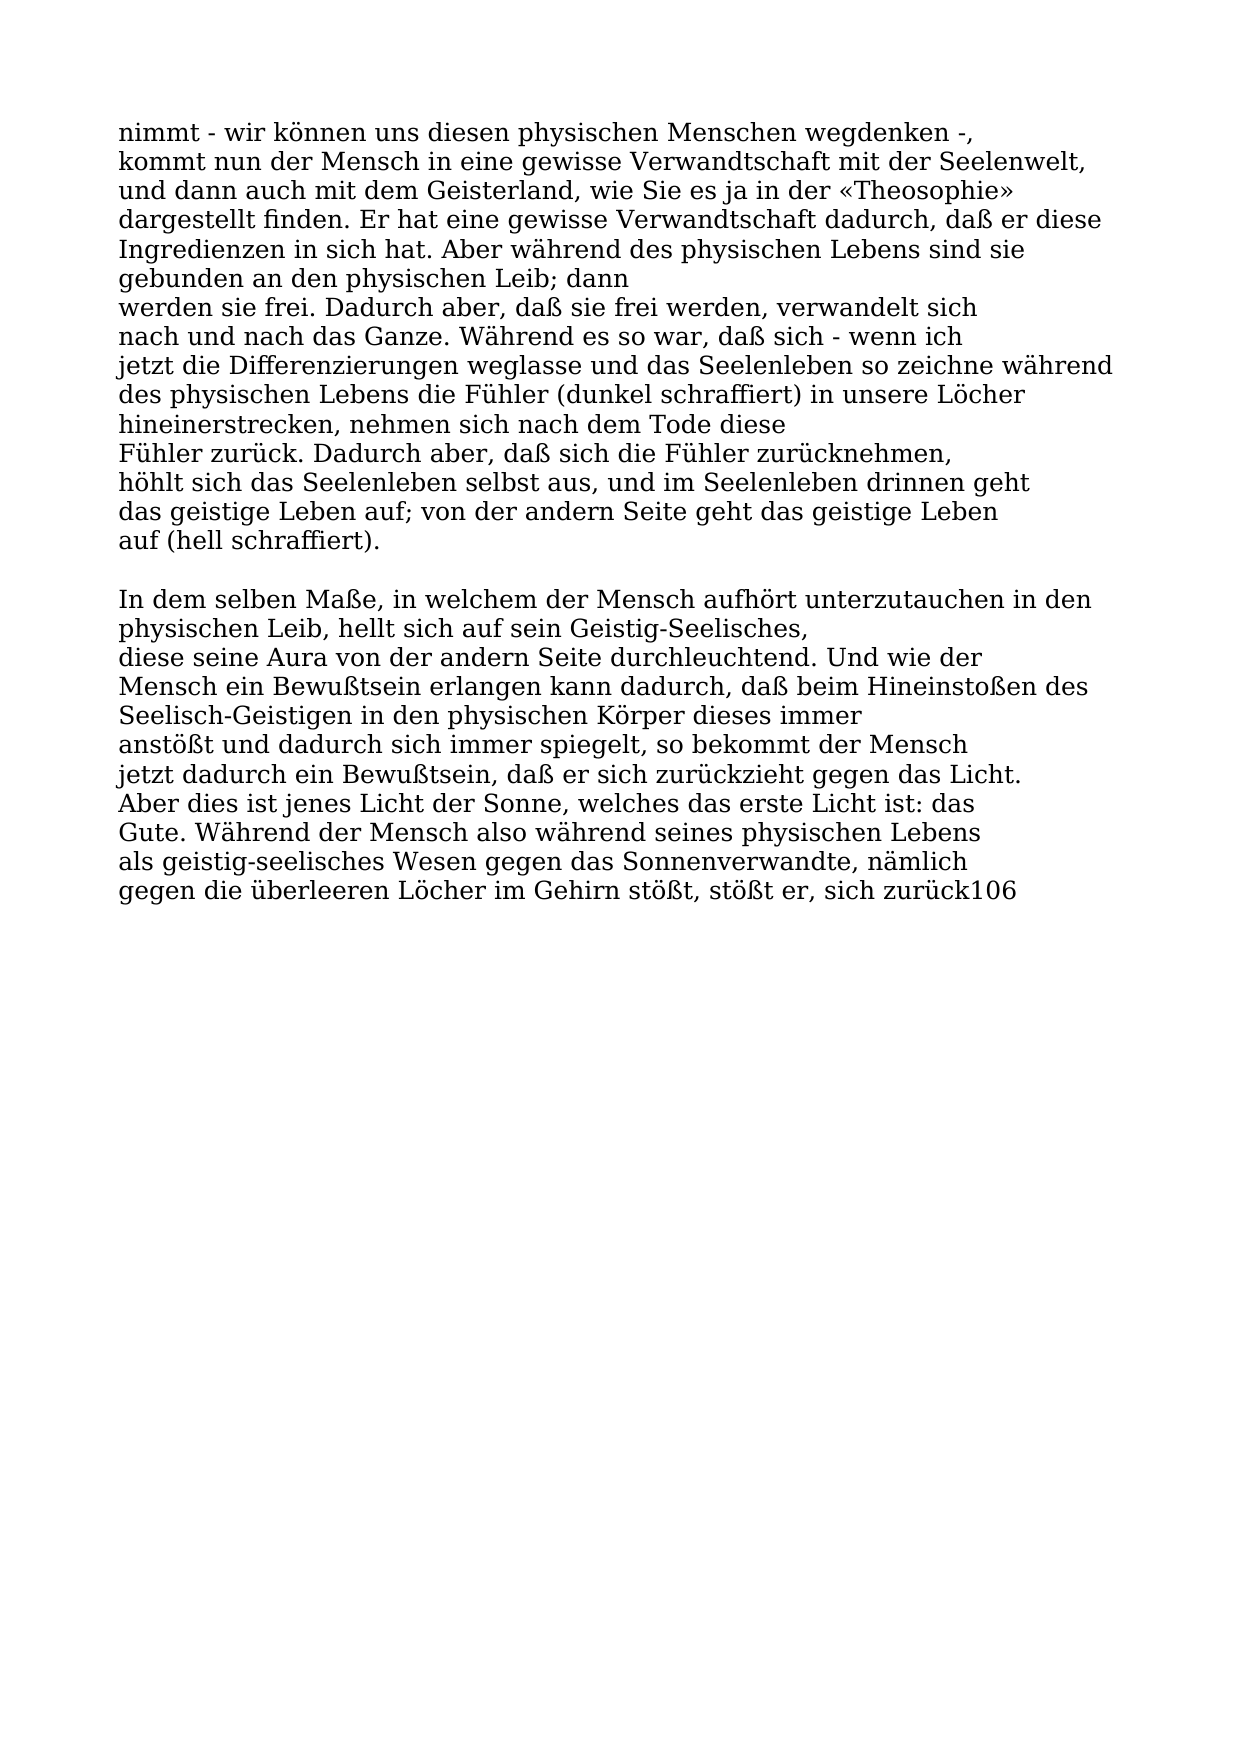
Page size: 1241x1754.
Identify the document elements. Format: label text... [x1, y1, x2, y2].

text In dem selben Maße, in welchem der Mensch aufhört unterzutauchen in den physischen Leib, hellt sich auf sein Geistig-Seelisches, [118, 585, 1122, 643]
text jetzt dadurch ein Bewußtsein, daß er sich zurückzieht gegen das Licht. [118, 760, 1122, 789]
text anstößt und dadurch sich immer spiegelt, so bekommt der Mensch [118, 731, 1122, 760]
text werden sie frei. Dadurch aber, daß sie frei werden, verwandelt sich [118, 293, 1122, 322]
text als geistig-seelisches Wesen gegen das Sonnenverwandte, nämlich [118, 847, 1122, 876]
text jetzt die Differenzierungen weglasse und das Seelenleben so zeichne während des physischen Lebens die Fühler (dunkel schraffiert) in unsere Löcher hineinerstrecken, nehmen sich nach dem Tode diese [118, 351, 1122, 439]
text diese seine Aura von der andern Seite durchleuchtend. Und wie der [118, 643, 1122, 672]
text Gute. Während der Mensch also während seines physischen Lebens [118, 818, 1122, 847]
text auf (hell schraffiert). [118, 526, 1122, 556]
text Fühler zurück. Dadurch aber, daß sich die Fühler zurücknehmen, [118, 439, 1122, 468]
text Mensch ein Bewußtsein erlangen kann dadurch, daß beim Hineinstoßen des Seelisch-Geistigen in den physischen Körper dieses immer [118, 672, 1122, 731]
text nach und nach das Ganze. Während es so war, daß sich - wenn ich [118, 322, 1122, 351]
text nimmt - wir können uns diesen physischen Menschen wegdenken -, [118, 118, 1122, 147]
text kommt nun der Mensch in eine gewisse Verwandtschaft mit der Seelenwelt, und dann auch mit dem Geisterland, wie Sie es ja in der «Theosophie» dargestellt finden. Er hat eine gewisse Verwandtschaft dadurch, daß er diese Ingredienzen in sich hat. Aber während des physischen Lebens sind sie gebunden an den physischen Leib; dann [118, 147, 1122, 293]
text höhlt sich das Seelenleben selbst aus, und im Seelenleben drinnen geht [118, 468, 1122, 497]
text das geistige Leben auf; von der andern Seite geht das geistige Leben [118, 497, 1122, 526]
text gegen die überleeren Löcher im Gehirn stößt, stößt er, sich zurück106 [118, 876, 1122, 906]
text Aber dies ist jenes Licht der Sonne, welches das erste Licht ist: das [118, 789, 1122, 818]
